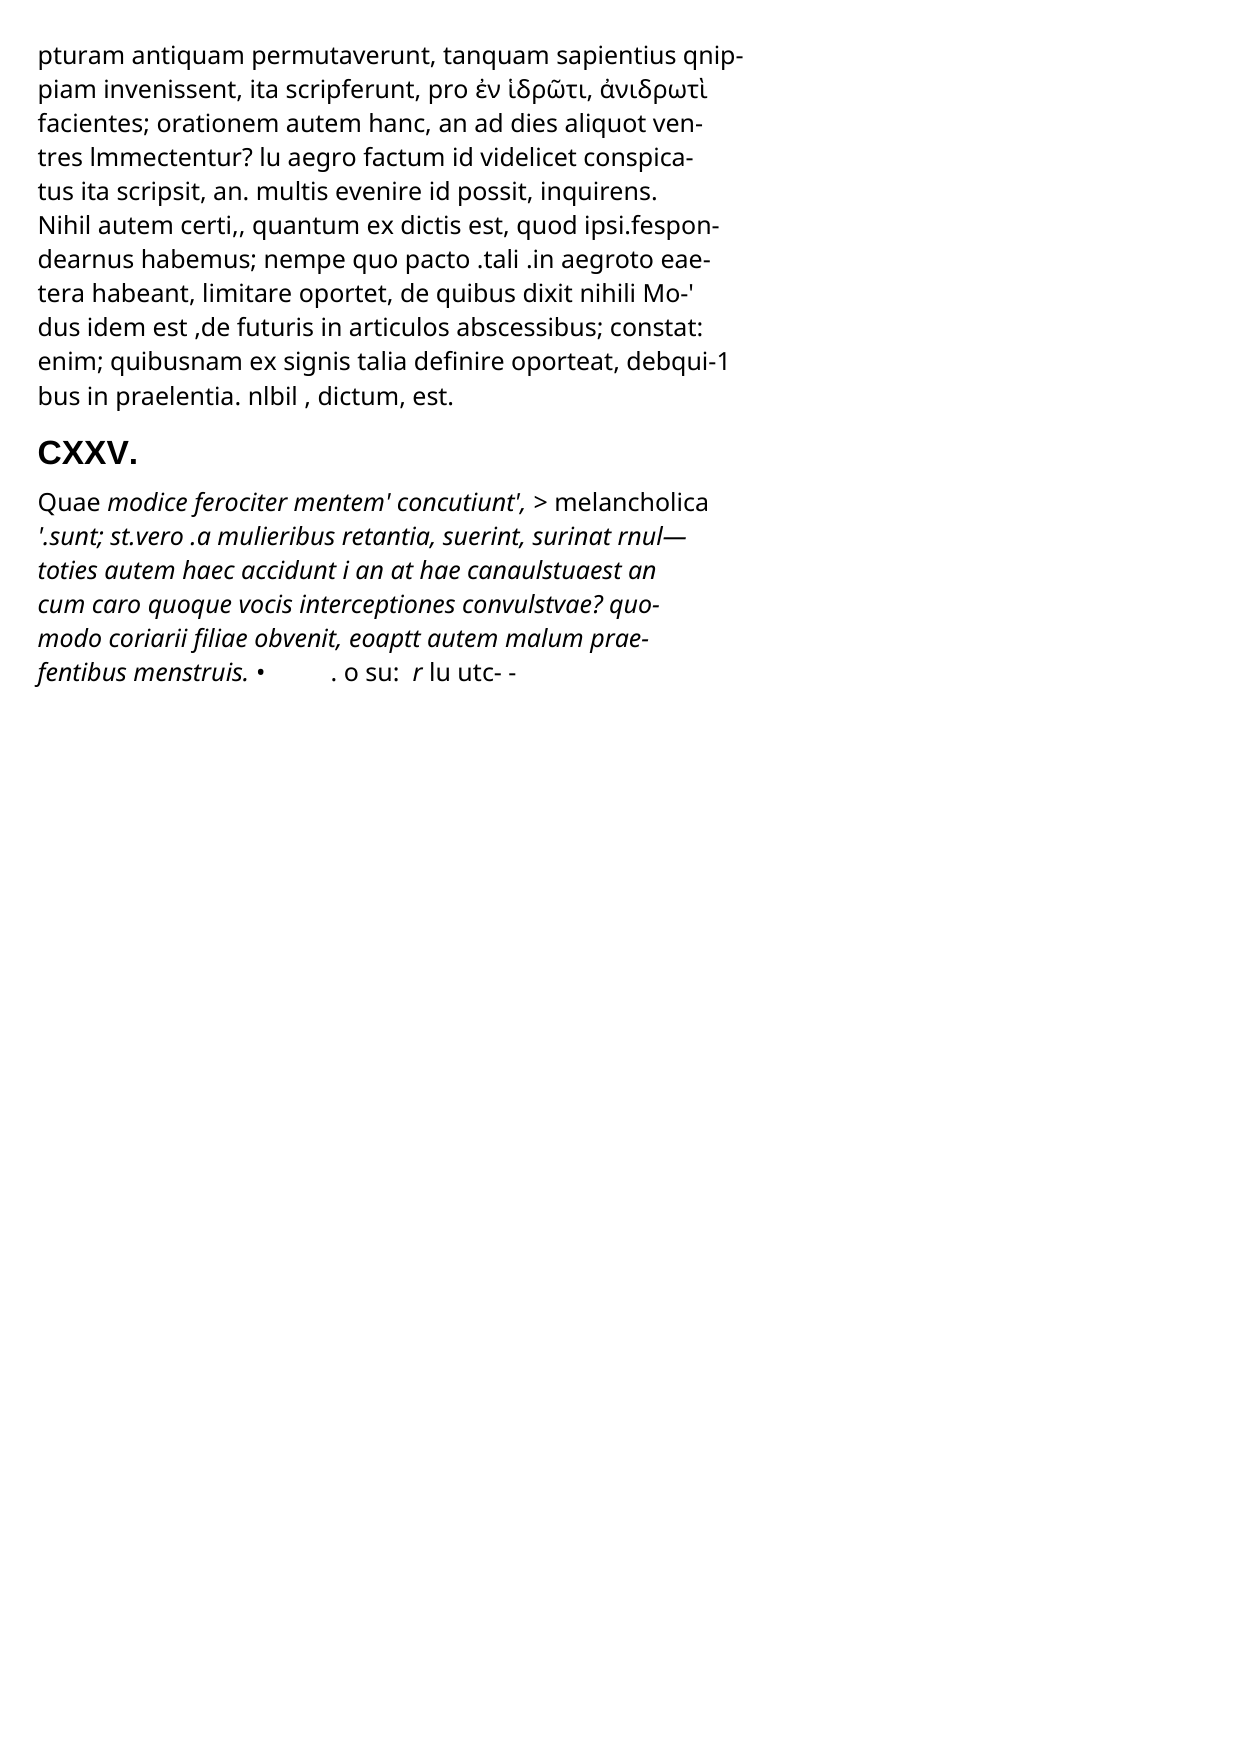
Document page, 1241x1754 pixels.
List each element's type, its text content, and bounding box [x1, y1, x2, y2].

text Quae modice ferociter mentem' concutiunt', > melancholica '.sunt; st.vero .a mulieribus retantia, suerint, surinat rnul— toties autem haec accidunt i an at hae canaulstuaest an cum caro quoque vocis interceptiones convulstvae? quo- modo coriarii filiae obvenit, eoaptt autem malum prae- fentibus menstruis. • . o su: r lu utc- - [37, 484, 1203, 688]
text pturam antiquam permutaverunt, tanquam sapientius qnip- piam invenissent, ita scripferunt, pro ἐν ἱδρῶτι, ἀνιδρωτὶ facientes; orationem autem hanc, an ad dies aliquot ven- tres lmmectentur? lu aegro factum id videlicet conspica- tus ita scripsit, an. multis evenire id possit, inquirens. Nihil autem certi,, quantum ex dictis est, quod ipsi.fespon- dearnus habemus; nempe quo pacto .tali .in aegroto eae- tera habeant, limitare oportet, de quibus dixit nihili Mo-' dus idem est ,de futuris in articulos abscessibus; constat: enim; quibusnam ex signis talia definire oporteat, debqui-1 bus in praelentia. nlbil , dictum, est. [37, 37, 1203, 412]
subtitle CXXV. [37, 433, 1203, 472]
